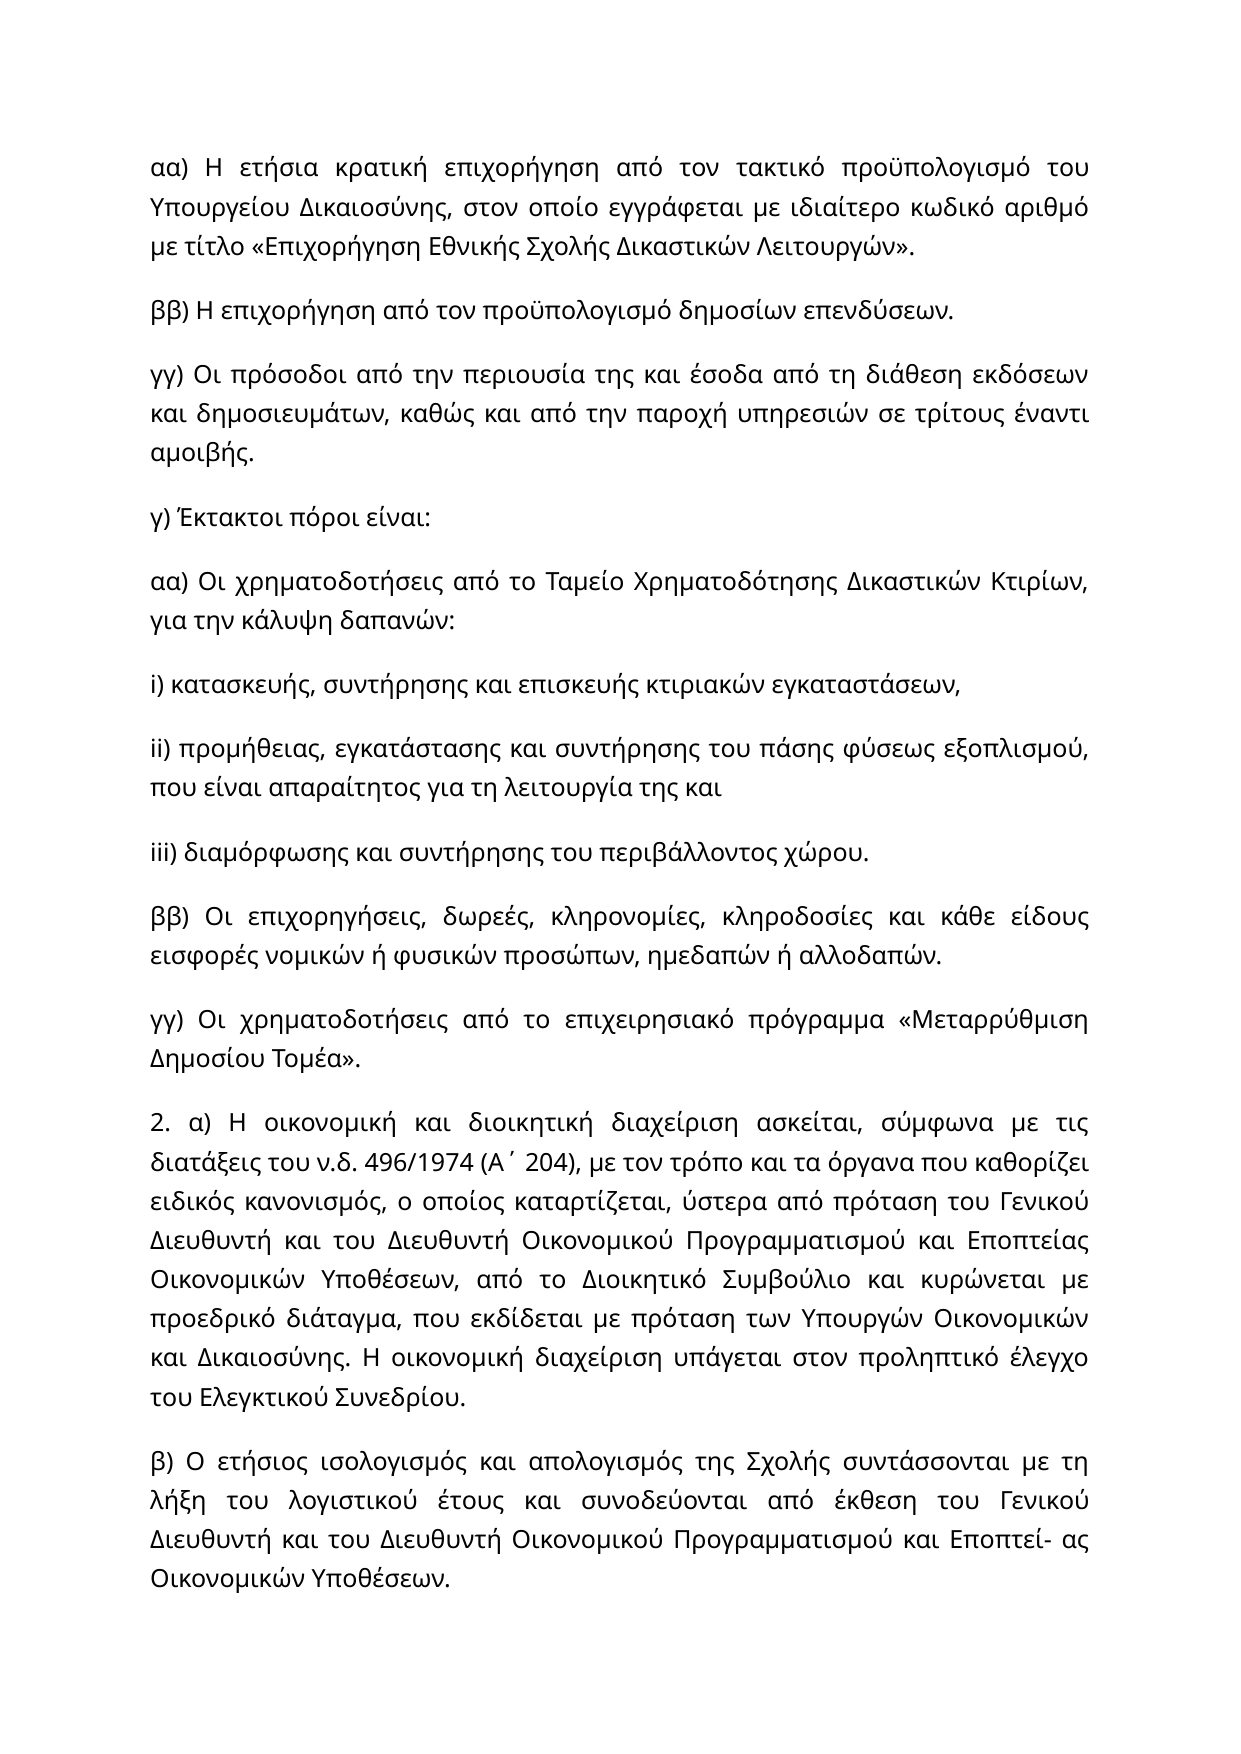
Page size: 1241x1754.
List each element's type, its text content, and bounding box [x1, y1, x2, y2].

text ββ) Οι επιχορηγήσεις, δωρεές, κληρονομίες, κληροδοσίες και κάθε είδους εισφορές νομικών ή φυσικών προσώπων, ημεδαπών ή αλλοδαπών. [150, 898, 1090, 972]
text αα) Η ετήσια κρατική επιχορήγηση από τον τακτικό προϋπολογισμό του Υπουργείου Δικαιοσύνης, στον οποίο εγγράφεται με ιδιαίτερο κωδικό αριθμό με τίτλο «Επιχορήγηση Εθνικής Σχολής Δικαστικών Λειτουργών». [150, 150, 1090, 262]
text αα) Οι χρηματοδοτήσεις από το Ταμείο Χρηματοδότησης Δικαστικών Κτιρίων, για την κάλυψη δαπανών: [150, 563, 1090, 637]
text γ) Έκτακτοι πόροι είναι: [150, 499, 1090, 533]
text γγ) Οι πρόσοδοι από την περιουσία της και έσοδα από τη διάθεση εκδόσεων και δημοσιευμάτων, καθώς και από την παροχή υπηρεσιών σε τρίτους έναντι αμοιβής. [150, 357, 1090, 469]
text iii) διαμόρφωσης και συντήρησης του περιβάλλοντος χώρου. [150, 834, 1090, 868]
text 2. α) Η οικονομική και διοικητική διαχείριση ασκείται, σύμφωνα με τις διατάξεις του ν.δ. 496/1974 (Α΄ 204), με τον τρόπο και τα όργανα που καθορίζει ειδικός κανονισμός, ο οποίος καταρτίζεται, ύστερα από πρόταση του Γενικού Διευθυντή και του Διευθυντή Οικονομικού Προγραμματισμού και Εποπτείας Οικονομικών Υποθέσεων, από το Διοικητικό Συμβούλιο και κυρώνεται με προεδρικό διάταγμα, που εκδίδεται με πρόταση των Υπουργών Οικονομικών και Δικαιοσύνης. Η οικονομική διαχείριση υπάγεται στον προληπτικό έλεγχο του Ελεγκτικού Συνεδρίου. [150, 1105, 1090, 1413]
text i) κατασκευής, συντήρησης και επισκευής κτιριακών εγκαταστάσεων, [150, 667, 1090, 701]
text β) Ο ετήσιος ισολογισμός και απολογισμός της Σχολής συντάσσονται με τη λήξη του λογιστικού έτους και συνοδεύονται από έκθεση του Γενικού Διευθυντή και του Διευθυντή Οικονομικού Προγραμματισμού και Εποπτεί- ας Οικονομικών Υποθέσεων. [150, 1443, 1090, 1595]
text ββ) Η επιχορήγηση από τον προϋπολογισμό δημοσίων επενδύσεων. [150, 292, 1090, 327]
text ii) προμήθειας, εγκατάστασης και συντήρησης του πάσης φύσεως εξοπλισμού, που είναι απαραίτητος για τη λειτουργία της και [150, 731, 1090, 804]
text γγ) Οι χρηματοδοτήσεις από το επιχειρησιακό πρόγραμμα «Μεταρρύθμιση Δημοσίου Τομέα». [150, 1002, 1090, 1075]
